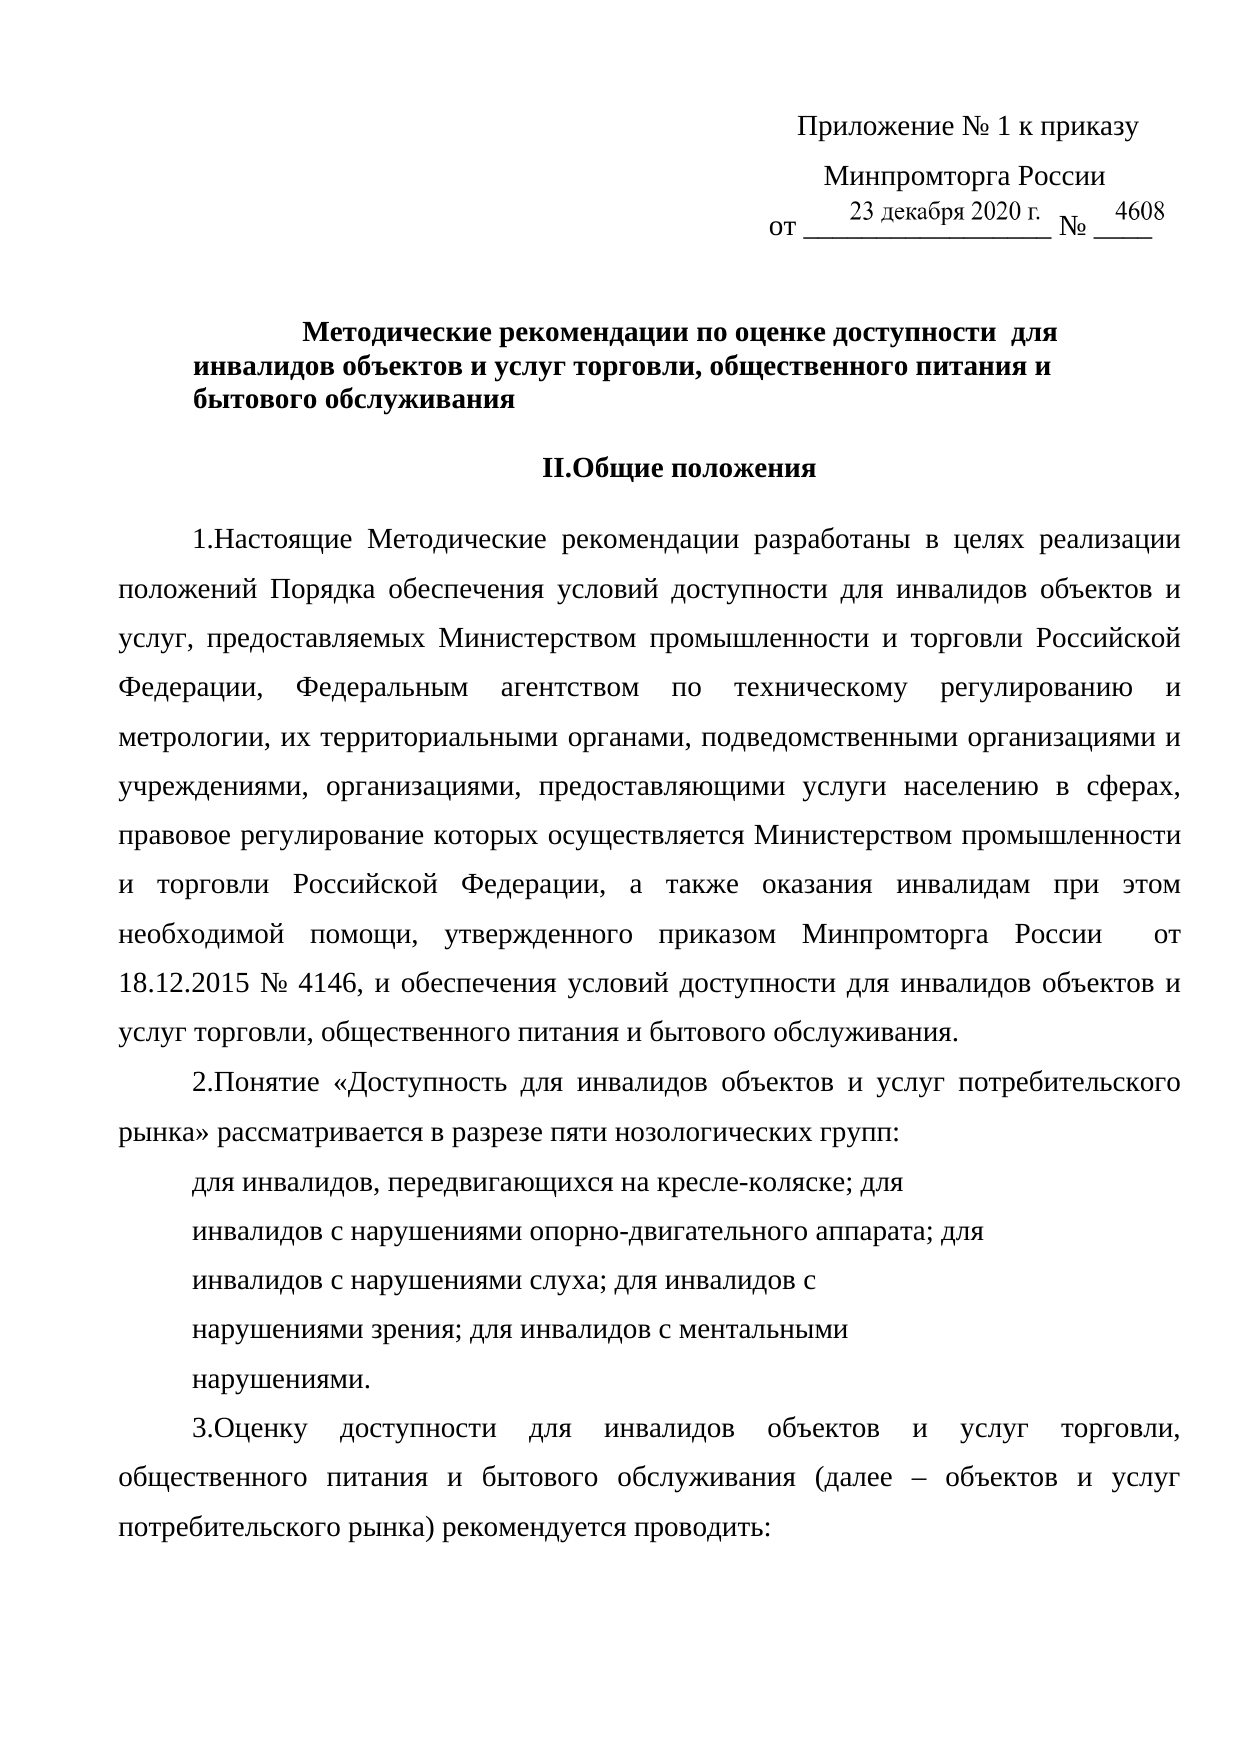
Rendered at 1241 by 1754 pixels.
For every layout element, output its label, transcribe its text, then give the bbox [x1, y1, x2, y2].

list Настоящие Методические рекомендации разработаны в целях реализации положений Порядка обеспечения условий доступности для инвалидов объектов и услуг, предоставляемых Министерством промышленности и торговли Российской Федерации, Федеральным агентством по техническому регулированию и метрологии, их территориальными органами, подведомственными организациями и учреждениями, организациями, предоставляющими услуги населению в сферах, правовое регулирование которых осуществляется Министерством промышленности и торговли Российской Федерации, а также оказания инвалидам при этом необходимой помощи, утвержденного приказом Минпромторга России от 18.12.2015 № 4146, и обеспечения условий доступности для инвалидов объектов и услуг торговли, общественного питания и бытового обслуживания. [118, 522, 1182, 1048]
text Приложение № 1 к приказу Минпромторга России [763, 108, 1173, 192]
text для инвалидов, передвигающихся на кресле-коляске; для инвалидов с нарушениями опорно-двигательного аппарата; для инвалидов с нарушениями слуха; для инвалидов с нарушениями зрения; для инвалидов с ментальными нарушениями. [192, 1164, 986, 1394]
list Понятие «Доступность для инвалидов объектов и услуг потребительского рынка» рассматривается в разрезе пяти нозологических групп: [118, 1064, 1182, 1147]
text Методические рекомендации по оценке доступности для инвалидов объектов и услуг торговли, общественного питания и бытового обслуживания [193, 314, 1106, 415]
subtitle Общие положения [210, 451, 1155, 484]
text от _________________ № ____ [118, 208, 1159, 241]
list Оценку доступности для инвалидов объектов и услуг торговли, общественного питания и бытового обслуживания (далее – объектов и услуг потребительского рынка) рекомендуется проводить: [118, 1410, 1182, 1542]
